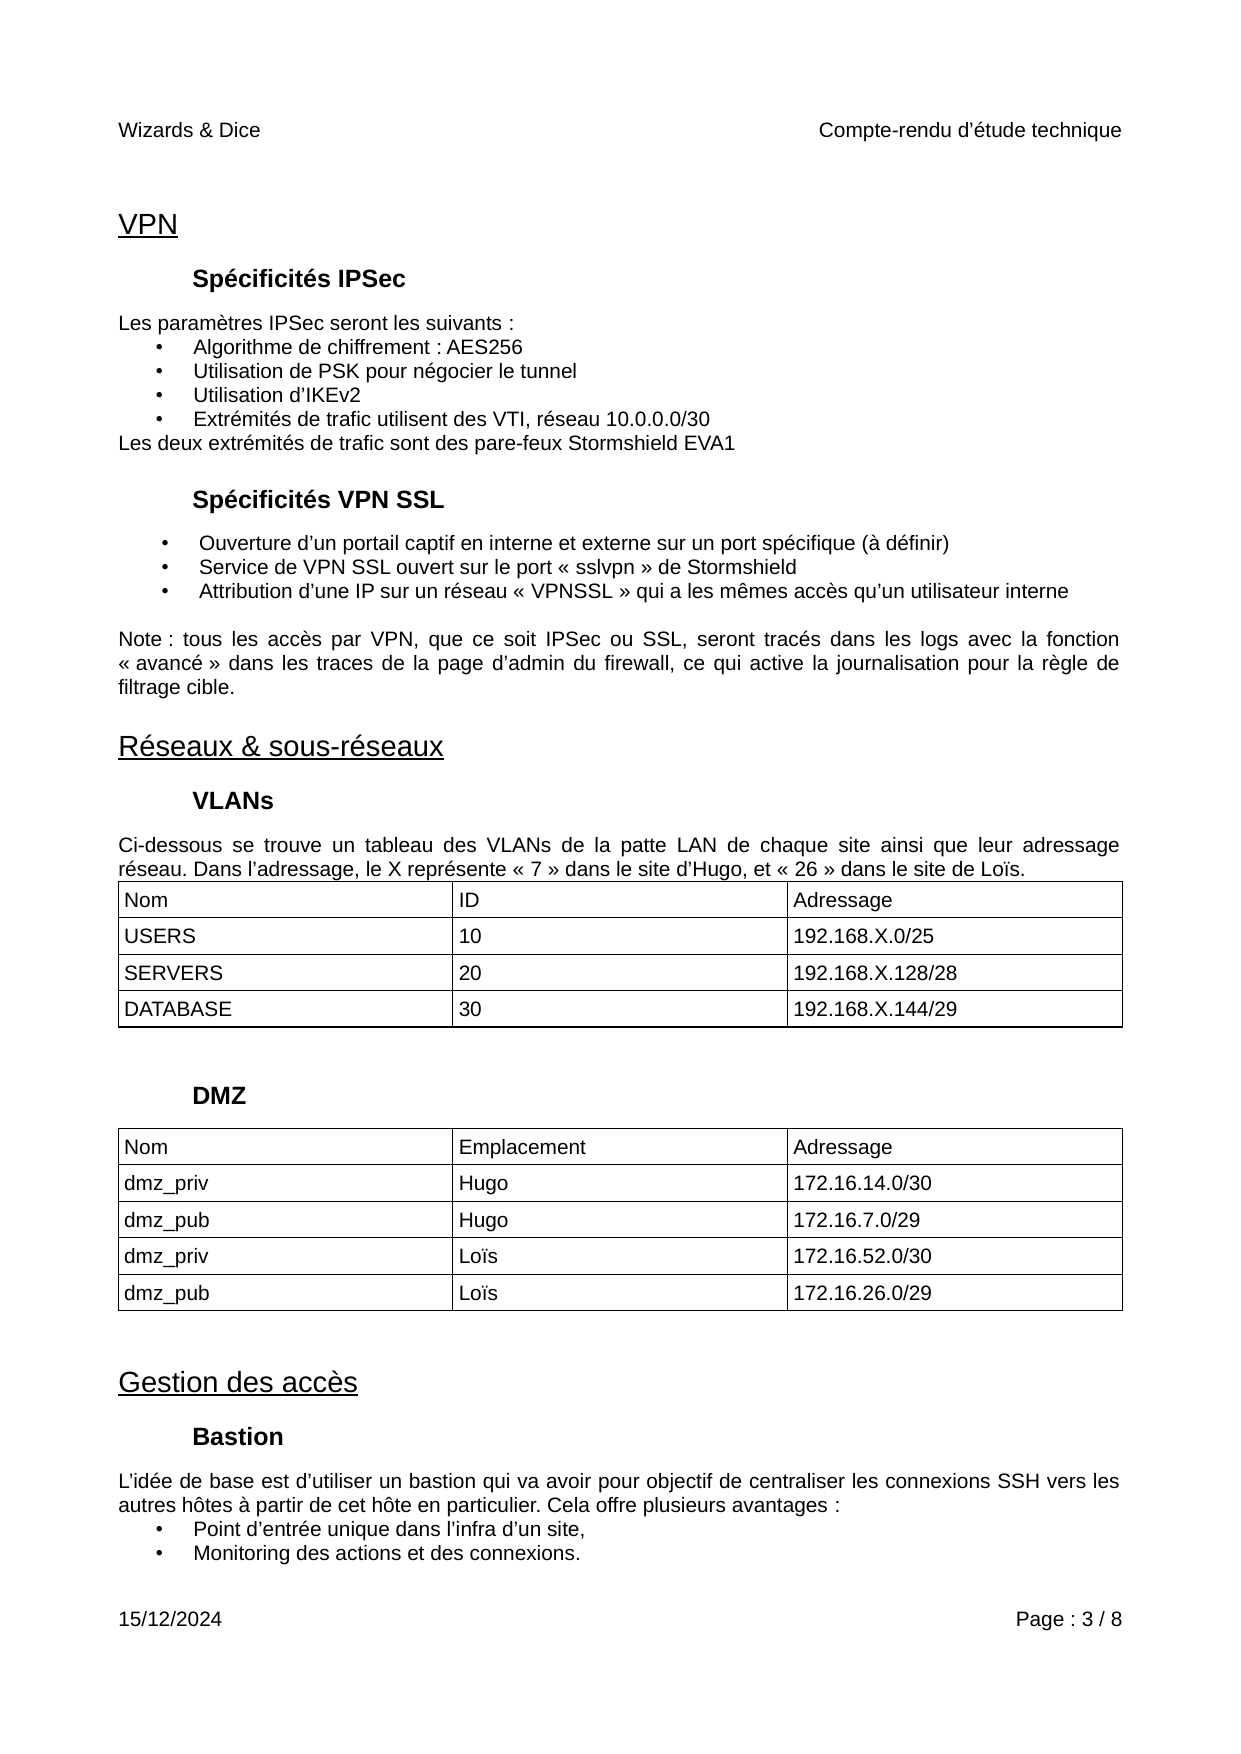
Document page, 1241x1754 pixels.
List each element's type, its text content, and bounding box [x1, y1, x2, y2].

table_cell USERS [119, 918, 452, 953]
table_cell Loïs [453, 1275, 787, 1310]
table_cell SERVERS [119, 955, 452, 990]
table_cell Loïs [453, 1238, 787, 1274]
table_cell 192.168.X.144/29 [788, 991, 1122, 1026]
text Les deux extrémités de trafic sont des pare-feux Stormshield EVA1 [118, 431, 1122, 455]
list Algorithme de chiffrement : AES256 [156, 334, 1122, 359]
subtitle Bastion [192, 1422, 1122, 1451]
list Point d’entrée unique dans l’infra d’un site, [156, 1517, 1122, 1541]
subtitle VLANs [192, 786, 1122, 815]
subtitle Gestion des accès [118, 1365, 1122, 1398]
list Monitoring des actions et des connexions. [156, 1541, 1122, 1565]
text Note : tous les accès par VPN, que ce soit IPSec ou SSL, seront tracés dans les logs avec la fonction « avancé » dans les traces de la page d’admin du firewall, ce qui active la journalisation pour la règle de filtrage cible. [118, 627, 1122, 699]
table_cell Hugo [453, 1202, 787, 1237]
table_cell 30 [453, 991, 787, 1026]
subtitle Réseaux & sous-réseaux [118, 729, 1122, 763]
text Les paramètres IPSec seront les suivants : [118, 311, 1122, 334]
table_cell 172.16.7.0/29 [788, 1202, 1122, 1237]
subtitle VPN [118, 207, 1122, 241]
table_cell Hugo [453, 1165, 787, 1201]
table_header Emplacement [453, 1129, 787, 1164]
table_cell 172.16.14.0/30 [788, 1165, 1122, 1201]
table_cell 172.16.52.0/30 [788, 1238, 1122, 1274]
table_cell dmz_pub [119, 1275, 452, 1310]
subtitle Spécificités VPN SSL [192, 485, 1122, 513]
table_cell 20 [453, 955, 787, 990]
table_cell 192.168.X.0/25 [788, 918, 1122, 953]
table_header Nom [119, 882, 452, 917]
table_header Nom [119, 1129, 452, 1164]
table_cell dmz_pub [119, 1202, 452, 1237]
text Ci-dessous se trouve un tableau des VLANs de la patte LAN de chaque site ainsi que leur adressage réseau. Dans l’adressage, le X représente « 7 » dans le site d’Hugo, et « 26 » dans le site de Loïs. [118, 833, 1122, 881]
table_cell dmz_priv [119, 1165, 452, 1201]
list Utilisation d’IKEv2 [156, 383, 1122, 407]
table_cell dmz_priv [119, 1238, 452, 1274]
table_cell 172.16.26.0/29 [788, 1275, 1122, 1310]
list Service de VPN SSL ouvert sur le port « sslvpn » de Stormshield [161, 555, 1122, 579]
text L’idée de base est d’utiliser un bastion qui va avoir pour objectif de centraliser les connexions SSH vers les autres hôtes à partir de cet hôte en particulier. Cela offre plusieurs avantages : [118, 1469, 1122, 1517]
table_cell DATABASE [119, 991, 452, 1026]
subtitle DMZ [192, 1081, 1122, 1110]
list Ouverture d’un portail captif en interne et externe sur un port spécifique (à définir) [161, 531, 1122, 555]
list Utilisation de PSK pour négocier le tunnel [156, 359, 1122, 383]
table_header Adressage [788, 882, 1122, 917]
table_cell 192.168.X.128/28 [788, 955, 1122, 990]
table_header ID [453, 882, 787, 917]
table_cell 10 [453, 918, 787, 953]
table_header Adressage [788, 1129, 1122, 1164]
list Extrémités de trafic utilisent des VTI, réseau 10.0.0.0/30 [156, 407, 1122, 431]
subtitle Spécificités IPSec [192, 264, 1122, 293]
list Attribution d’une IP sur un réseau « VPNSSL » qui a les mêmes accès qu’un utilisateur interne [161, 579, 1122, 603]
